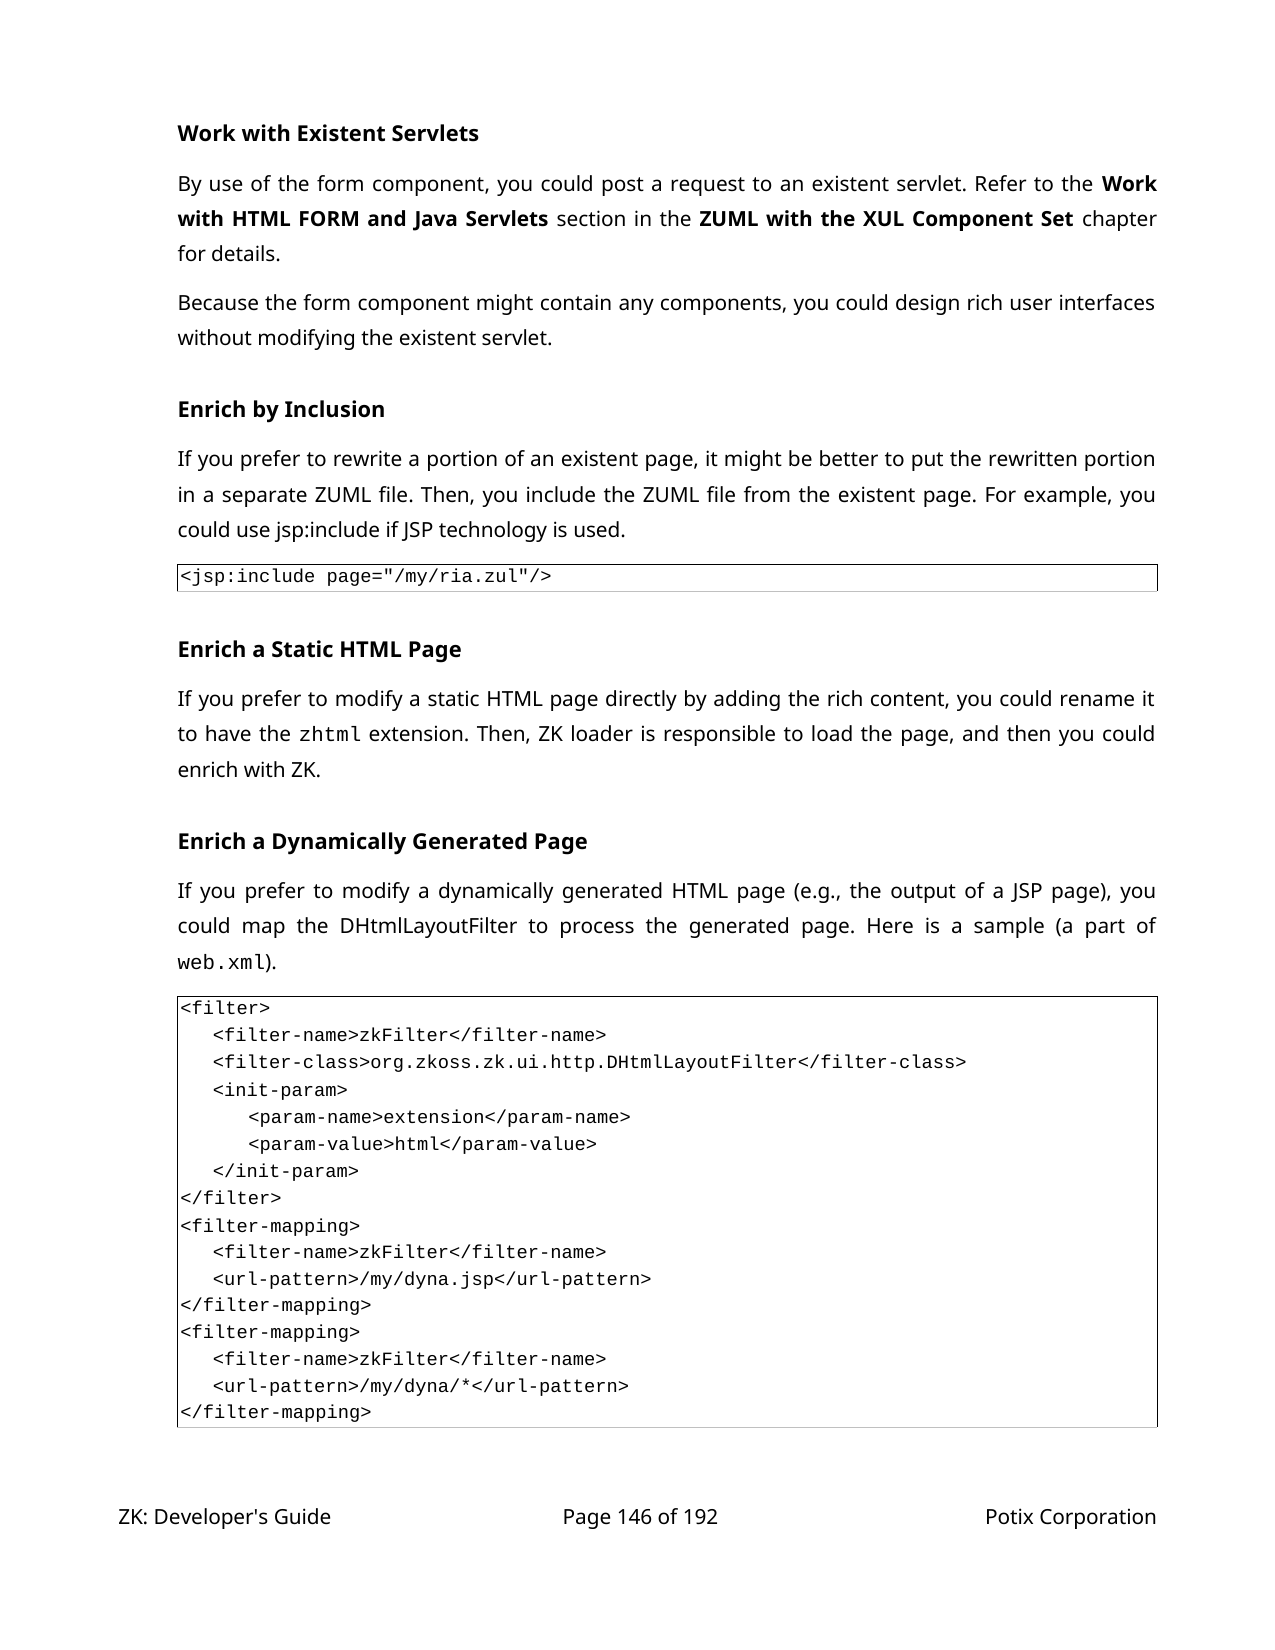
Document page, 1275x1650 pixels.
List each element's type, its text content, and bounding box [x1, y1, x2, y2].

text By use of the form component, you could post a request to an existent servlet. Refer to the Work with HTML FORM and Java Servlets section in the ZUML with the XUL Component Set chapter for details. [177, 169, 1157, 267]
text If you prefer to modify a static HTML page directly by adding the rich content, you could rename it to have the zhtml extension. Then, ZK loader is responsible to load the page, and then you could enrich with ZK. [177, 684, 1157, 783]
subtitle Enrich a Static HTML Page [177, 634, 1157, 664]
text <filter-class>org.zkoss.zk.ui.http.DHtmlLayoutFilter</filter-class> [178, 1050, 1157, 1074]
text <filter> [178, 997, 1157, 1020]
text <filter-name>zkFilter</filter-name> [178, 1023, 1157, 1047]
text </filter> [178, 1186, 1157, 1211]
text If you prefer to modify a dynamically generated HTML page (e.g., the output of a JSP page), you could map the DHtmlLayoutFilter to process the generated page. Here is a sample (a part of web.xml). [177, 876, 1157, 975]
text </init-param> [178, 1159, 1157, 1183]
text If you prefer to rewrite a portion of an existent page, it might be better to put the rewritten portion in a separate ZUML file. Then, you include the ZUML file from the existent page. For example, you could use jsp:include if JSP technology is used. [177, 444, 1157, 543]
text <init-param> [178, 1077, 1157, 1102]
text <filter-mapping> <filter-name>zkFilter</filter-name> <url-pattern>/my/dyna/*</url-pattern> </filter-mapping> [178, 1320, 1157, 1427]
text <param-name>extension</param-name> [178, 1105, 1157, 1129]
subtitle Enrich by Inclusion [177, 394, 1157, 424]
text <filter-mapping> <filter-name>zkFilter</filter-name> <url-pattern>/my/dyna.jsp</url-pattern> </filter-mapping> [178, 1213, 1157, 1317]
text <param-value>html</param-value> [178, 1132, 1157, 1156]
text <jsp:include page="/my/ria.zul"/> [178, 565, 1157, 591]
subtitle Work with Existent Servlets [177, 118, 1157, 148]
subtitle Enrich a Dynamically Generated Page [177, 826, 1157, 856]
text Because the form component might contain any components, you could design rich user interfaces without modifying the existent servlet. [177, 288, 1157, 351]
